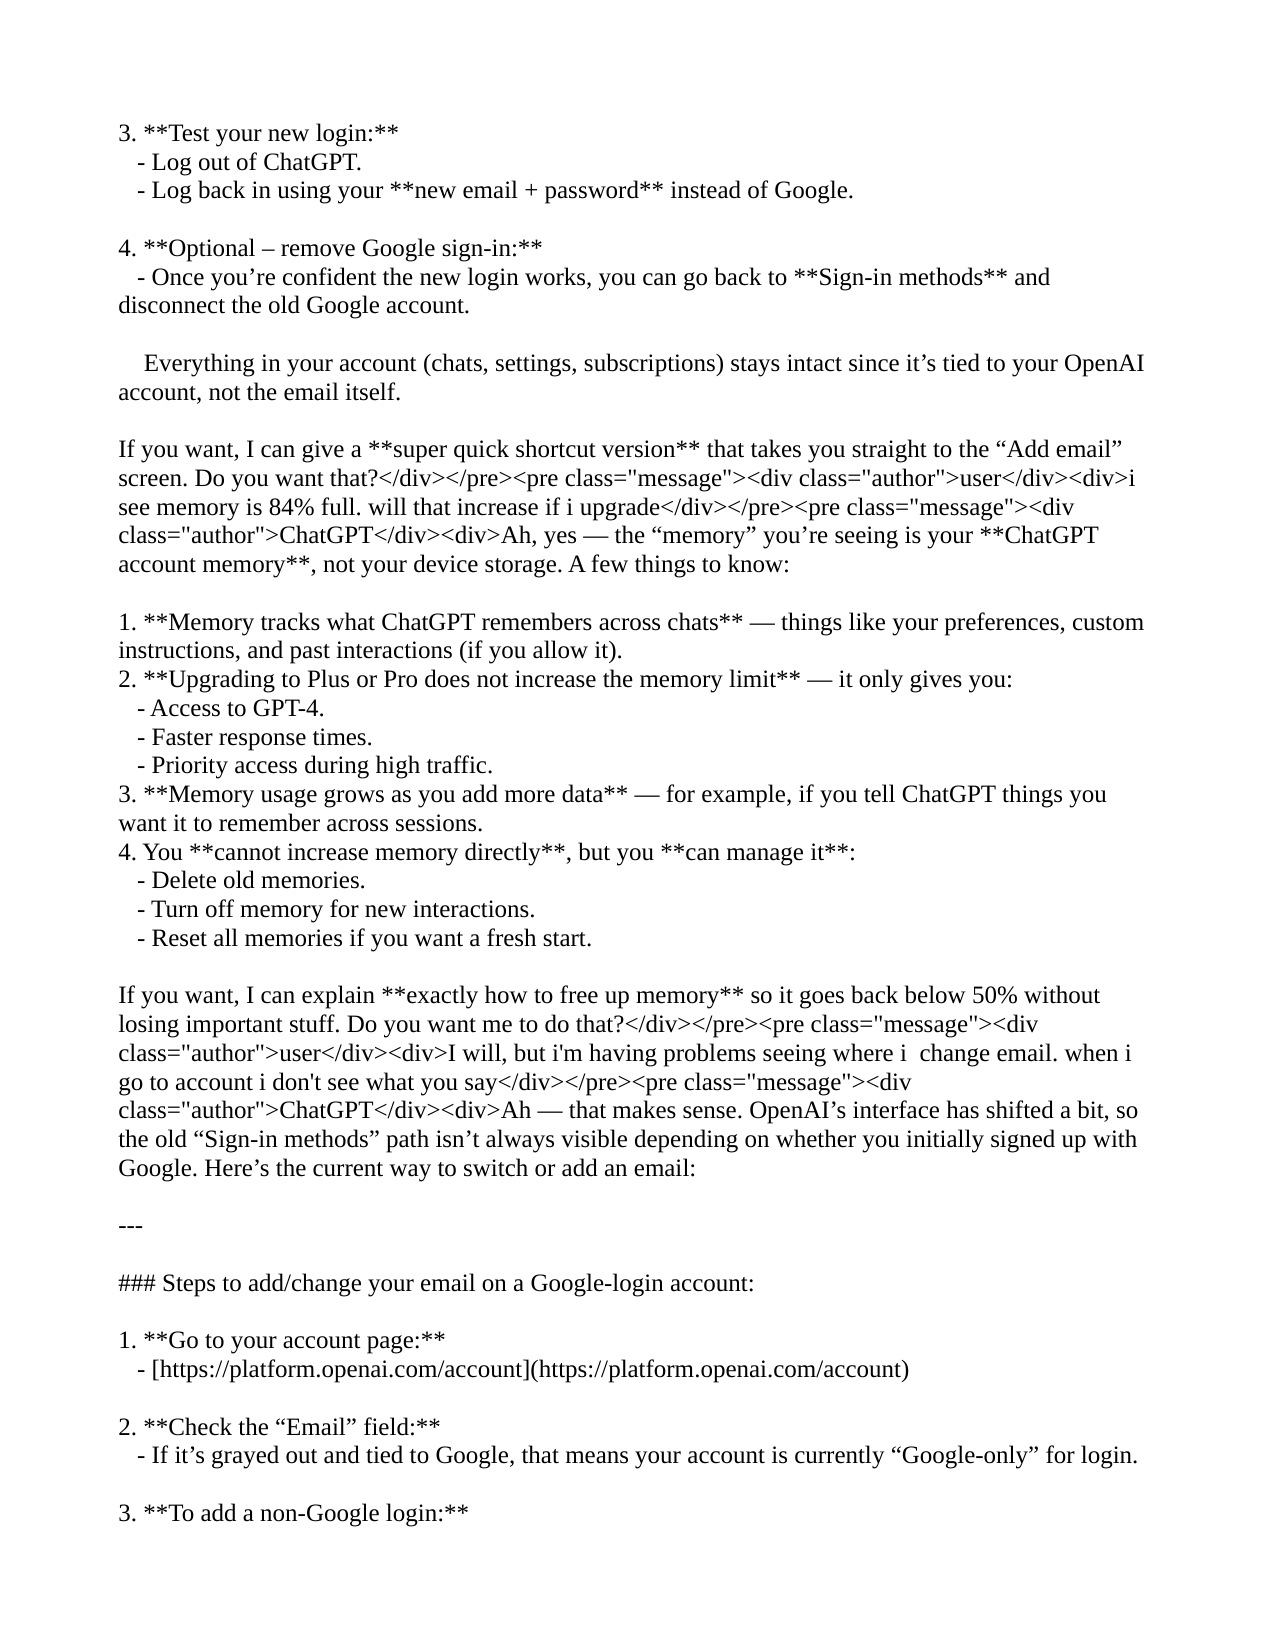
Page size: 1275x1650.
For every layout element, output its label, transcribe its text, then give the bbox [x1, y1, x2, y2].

text 3. **Memory usage grows as you add more data** — for example, if you tell ChatGPT things you want it to remember across sessions. [118, 779, 1157, 837]
text --- [118, 1211, 1157, 1239]
text - Log back in using your **new email + password** instead of Google. [118, 176, 1157, 204]
text If you want, I can explain **exactly how to free up memory** so it goes back below 50% without losing important stuff. Do you want me to do that?</div></pre><pre class="message"><div class="author">user</div><div>I will, but i'm having problems seeing where i change email. when i go to account i don't see what you say</div></pre><pre class="message"><div class="author">ChatGPT</div><div>Ah — that makes sense. OpenAI’s interface has shifted a bit, so the old “Sign-in methods” path isn’t always visible depending on whether you initially signed up with Google. Here’s the current way to switch or add an email: [118, 981, 1157, 1182]
text - [https://platform.openai.com/account](https://platform.openai.com/account) [118, 1354, 1157, 1383]
text - Turn off memory for new interactions. [118, 894, 1157, 923]
text 3. **To add a non-Google login:** [118, 1498, 1157, 1527]
text If you want, I can give a **super quick shortcut version** that takes you straight to the “Add email” screen. Do you want that?</div></pre><pre class="message"><div class="author">user</div><div>i see memory is 84% full. will that increase if i upgrade</div></pre><pre class="message"><div class="author">ChatGPT</div><div>Ah, yes — the “memory” you’re seeing is your **ChatGPT account memory**, not your device storage. A few things to know: [118, 434, 1157, 578]
text 4. You **cannot increase memory directly**, but you **can manage it**: [118, 837, 1157, 866]
text ### Steps to add/change your email on a Google-login account: [118, 1268, 1157, 1297]
text ✅ Everything in your account (chats, settings, subscriptions) stays intact since it’s tied to your OpenAI account, not the email itself. [118, 348, 1157, 406]
text - Log out of ChatGPT. [118, 147, 1157, 176]
text - Faster response times. [118, 722, 1157, 751]
text - Reset all memories if you want a fresh start. [118, 923, 1157, 952]
text 1. **Go to your account page:** [118, 1326, 1157, 1354]
text - Once you’re confident the new login works, you can go back to **Sign-in methods** and disconnect the old Google account. [118, 262, 1157, 319]
text - Delete old memories. [118, 866, 1157, 894]
text 4. **Optional – remove Google sign-in:** [118, 233, 1157, 262]
text - Priority access during high traffic. [118, 751, 1157, 779]
text 3. **Test your new login:** [118, 118, 1157, 147]
text 2. **Upgrading to Plus or Pro does not increase the memory limit** — it only gives you: [118, 664, 1157, 693]
text - If it’s grayed out and tied to Google, that means your account is currently “Google-only” for login. [118, 1441, 1157, 1469]
text - Access to GPT-4. [118, 693, 1157, 722]
text 1. **Memory tracks what ChatGPT remembers across chats** — things like your preferences, custom instructions, and past interactions (if you allow it). [118, 607, 1157, 664]
text 2. **Check the “Email” field:** [118, 1412, 1157, 1441]
